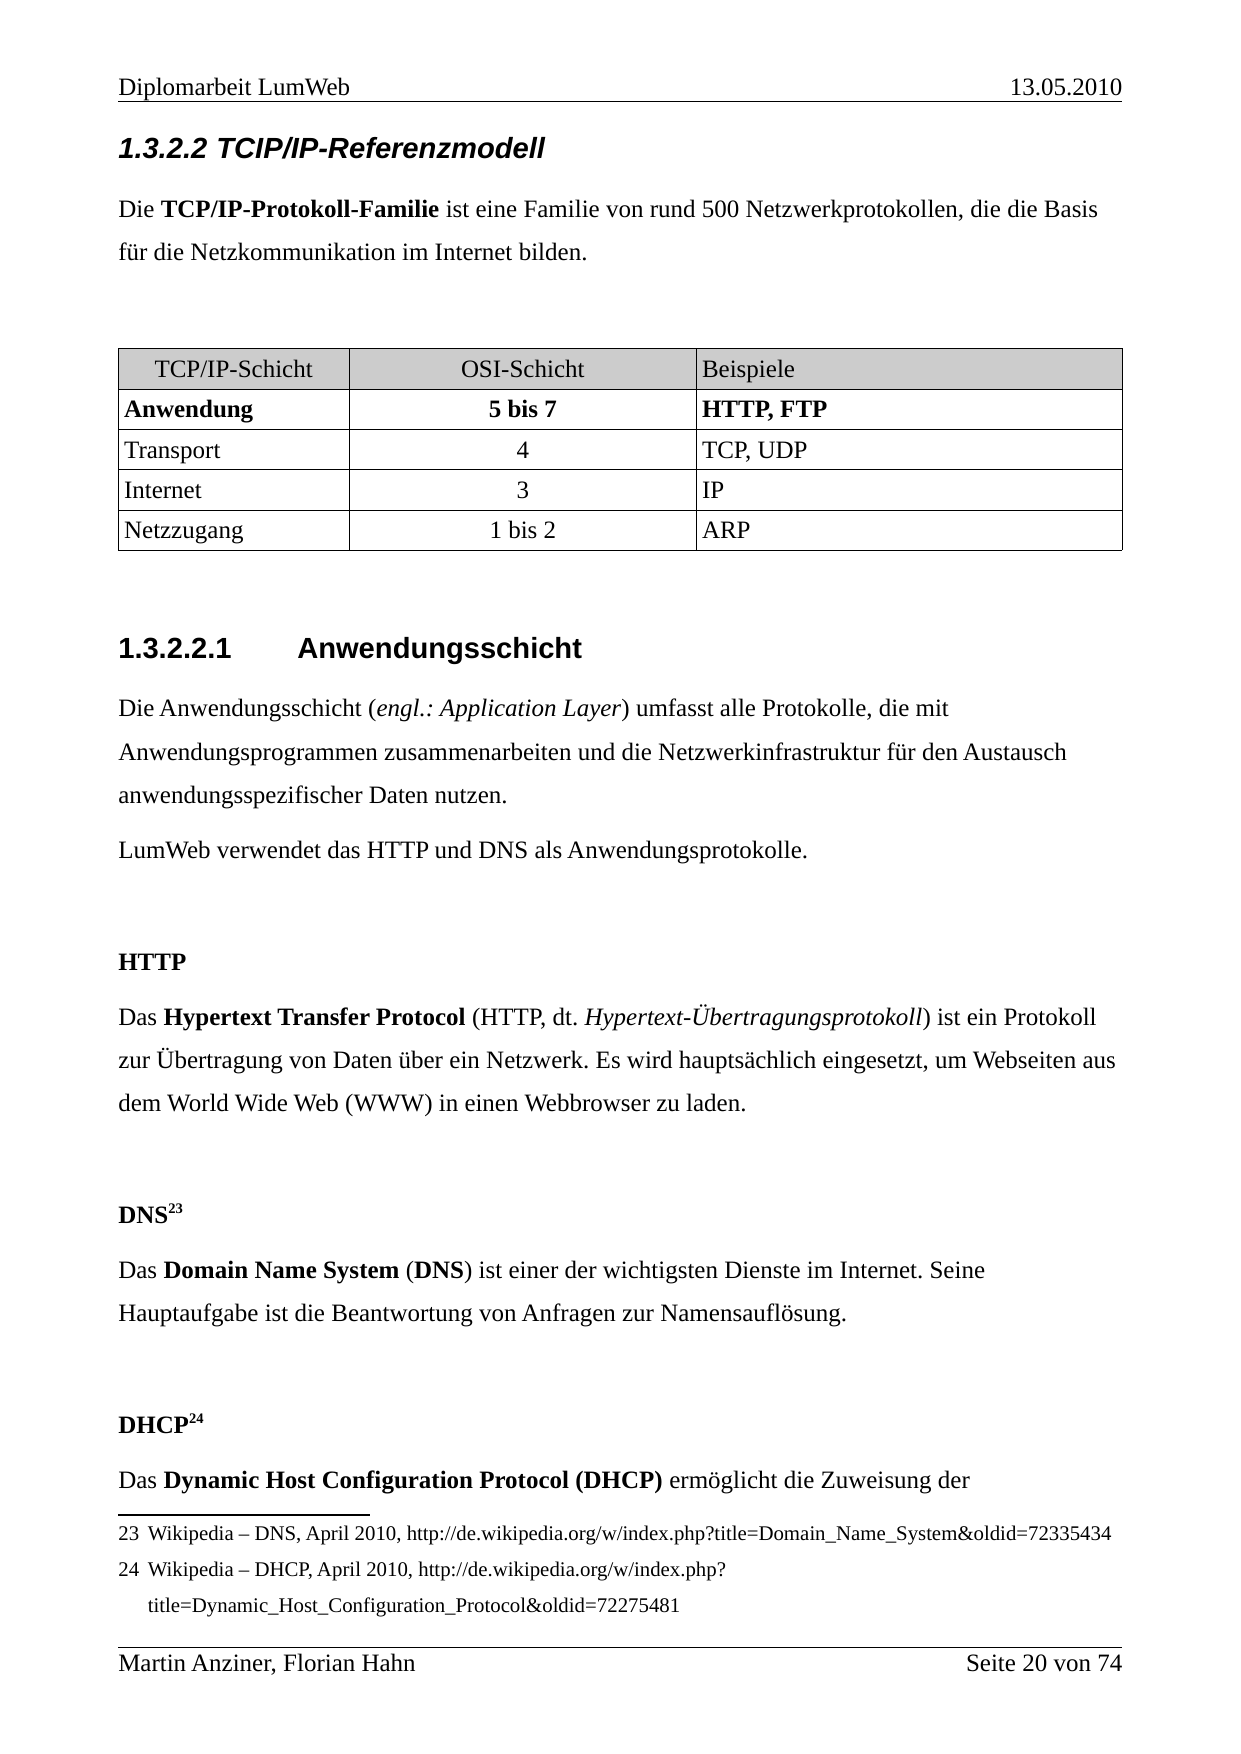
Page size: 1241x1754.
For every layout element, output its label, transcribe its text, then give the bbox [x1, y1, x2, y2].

text Die TCP/IP-Protokoll-Familie ist eine Familie von rund 500 Netzwerkprotokollen, die die Basis für die Netzkommunikation im Internet bilden. [118, 194, 1122, 266]
text Das Domain Name System (DNS) ist einer der wichtigsten Dienste im Internet. Seine Hauptaufgabe ist die Beantwortung von Anfragen zur Namensauflösung. [118, 1255, 1122, 1327]
text DHCP [118, 1410, 1122, 1438]
text Wikipedia – DHCP, April 2010, http://de.wikipedia.org/w/index.php?title=Dynamic_Host_Configuration_Protocol&oldid=72275481 [118, 1557, 1122, 1617]
subtitle TCIP/IP-Referenzmodell [118, 131, 1122, 165]
text LumWeb verwendet das HTTP und DNS als Anwendungsprotokolle. [118, 835, 1122, 864]
table_cell 5 bis 7 [350, 390, 696, 429]
table_cell HTTP, FTP [697, 390, 1122, 429]
text Wikipedia – DNS, April 2010, http://de.wikipedia.org/w/index.php?title=Domain_Name_System&oldid=72335434 [118, 1521, 1122, 1545]
table_cell 1 bis 2 [350, 511, 696, 550]
text Die Anwendungsschicht (engl.: Application Layer) umfasst alle Protokolle, die mit Anwendungsprogrammen zusammenarbeiten und die Netzwerkinfrastruktur für den Austausch anwendungsspezifischer Daten nutzen. [118, 693, 1122, 808]
table_cell Transport [119, 430, 349, 469]
table_cell TCP, UDP [697, 430, 1122, 469]
table_cell IP [697, 470, 1122, 509]
table_cell Anwendung [119, 390, 349, 429]
table_header Beispiele [697, 349, 1122, 389]
text HTTP [118, 947, 1122, 975]
subtitle Anwendungsschicht [118, 631, 1122, 664]
table_cell 3 [350, 470, 696, 509]
table_header TCP/IP-Schicht [119, 349, 349, 389]
table_cell ARP [697, 511, 1122, 550]
table_cell 4 [350, 430, 696, 469]
text DNS [118, 1200, 1122, 1228]
table_cell Netzzugang [119, 511, 349, 550]
text Das Hypertext Transfer Protocol (HTTP, dt. Hypertext-Übertragungsprotokoll) ist ein Protokoll zur Übertragung von Daten über ein Netzwerk. Es wird hauptsächlich eingesetzt, um Webseiten aus dem World Wide Web (WWW) in einen Webbrowser zu laden. [118, 1002, 1122, 1117]
table_header OSI-Schicht [350, 349, 696, 389]
table_cell Internet [119, 470, 349, 509]
text Das Dynamic Host Configuration Protocol (DHCP) ermöglicht die Zuweisung der [118, 1465, 1122, 1494]
